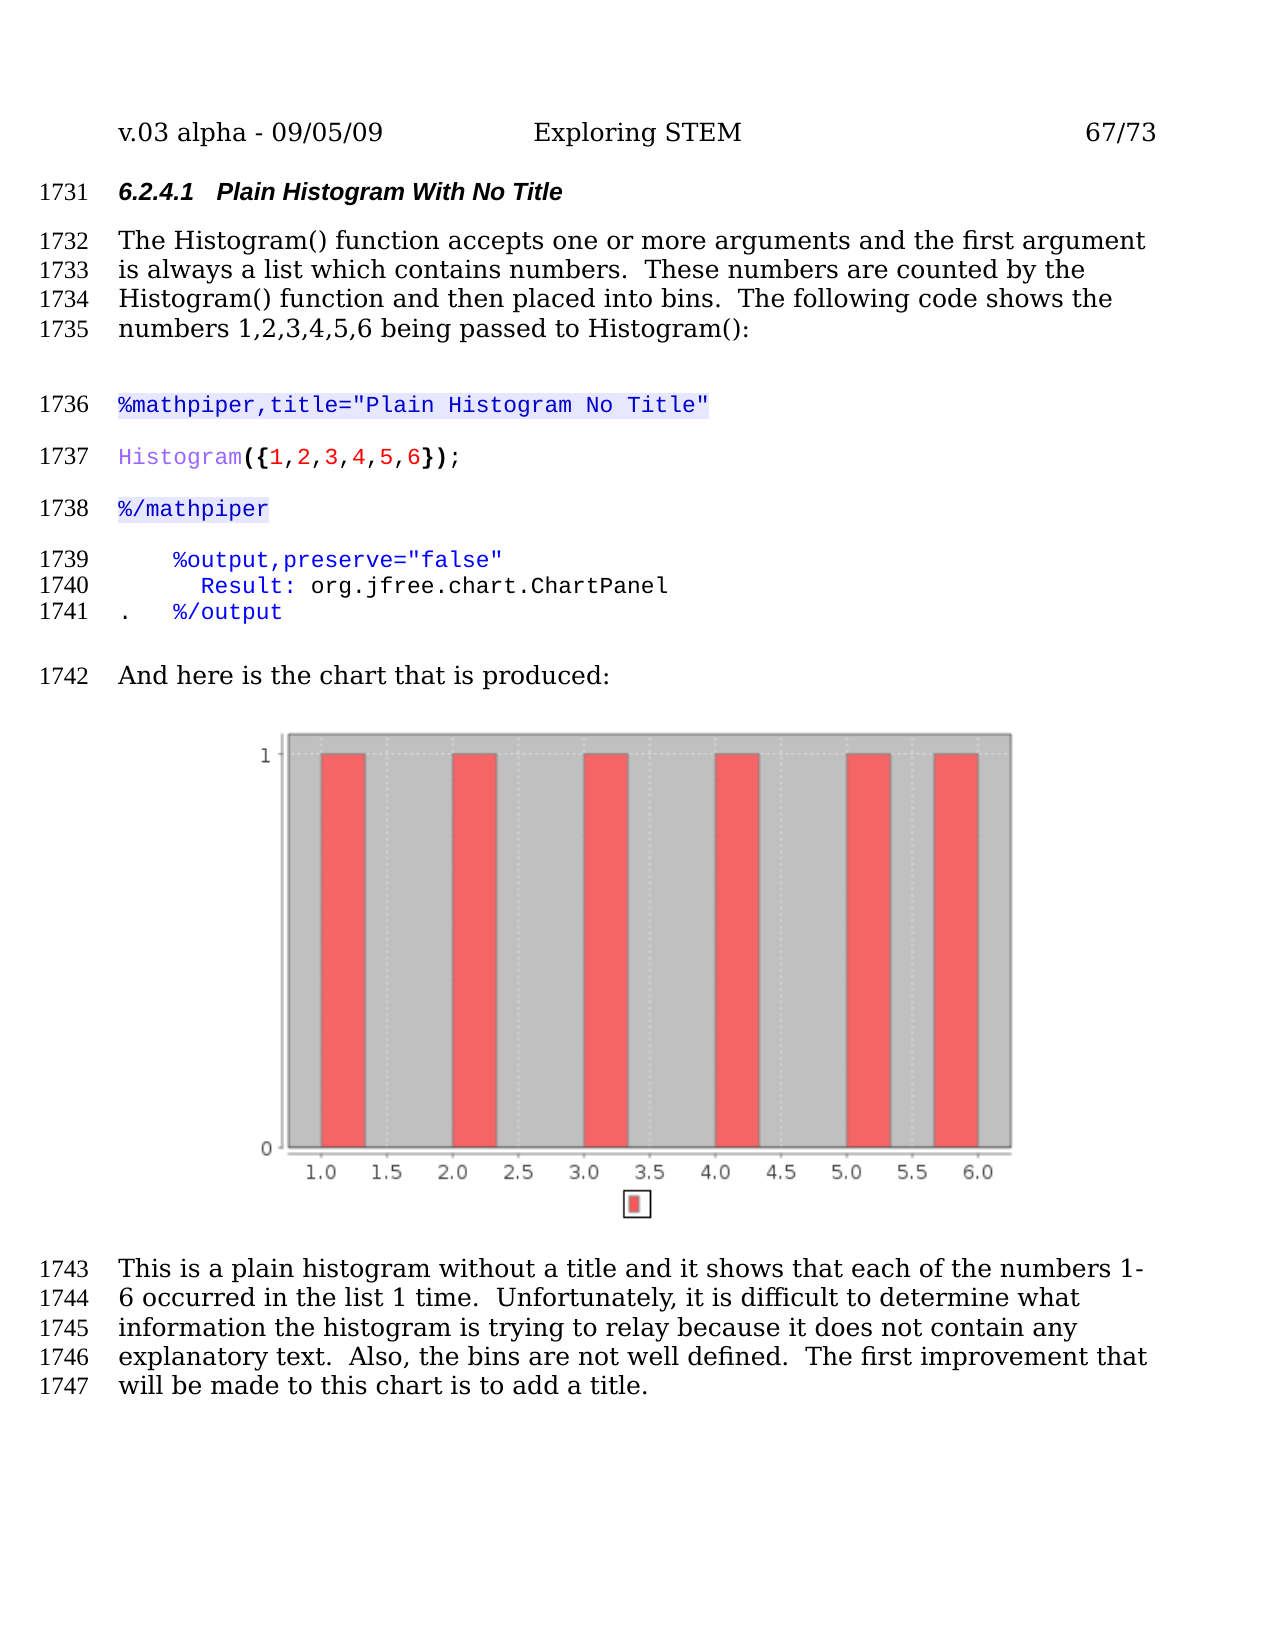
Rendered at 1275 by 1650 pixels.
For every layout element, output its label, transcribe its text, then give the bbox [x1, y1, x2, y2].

text This is a plain histogram without a title and it shows that each of the numbers 1-6 occurred in the list 1 time. Unfortunately, it is difficult to determine what information the histogram is trying to relay because it does not contain any explanatory text. Also, the bins are not well defined. The first improvement that will be made to this chart is to add a title. [118, 1254, 1157, 1400]
text %output,preserve="false" [118, 549, 1157, 575]
text %/mathpiper [118, 497, 1157, 523]
text Result: org.jfree.chart.ChartPanel [118, 575, 1157, 601]
picture [245, 722, 1030, 1220]
text The Histogram() function accepts one or more arguments and the first argument is always a list which contains numbers. These numbers are counted by the Histogram() function and then placed into bins. The following code shows the numbers 1,2,3,4,5,6 being passed to Histogram(): [118, 226, 1157, 343]
text And here is the chart that is produced: [118, 661, 1157, 691]
subtitle Plain Histogram With No Title [118, 177, 1157, 205]
text Histogram({1,2,3,4,5,6}); [118, 445, 1157, 471]
text . %/output [118, 601, 1157, 627]
text %mathpiper,title="Plain Histogram No Title" [118, 393, 1157, 419]
